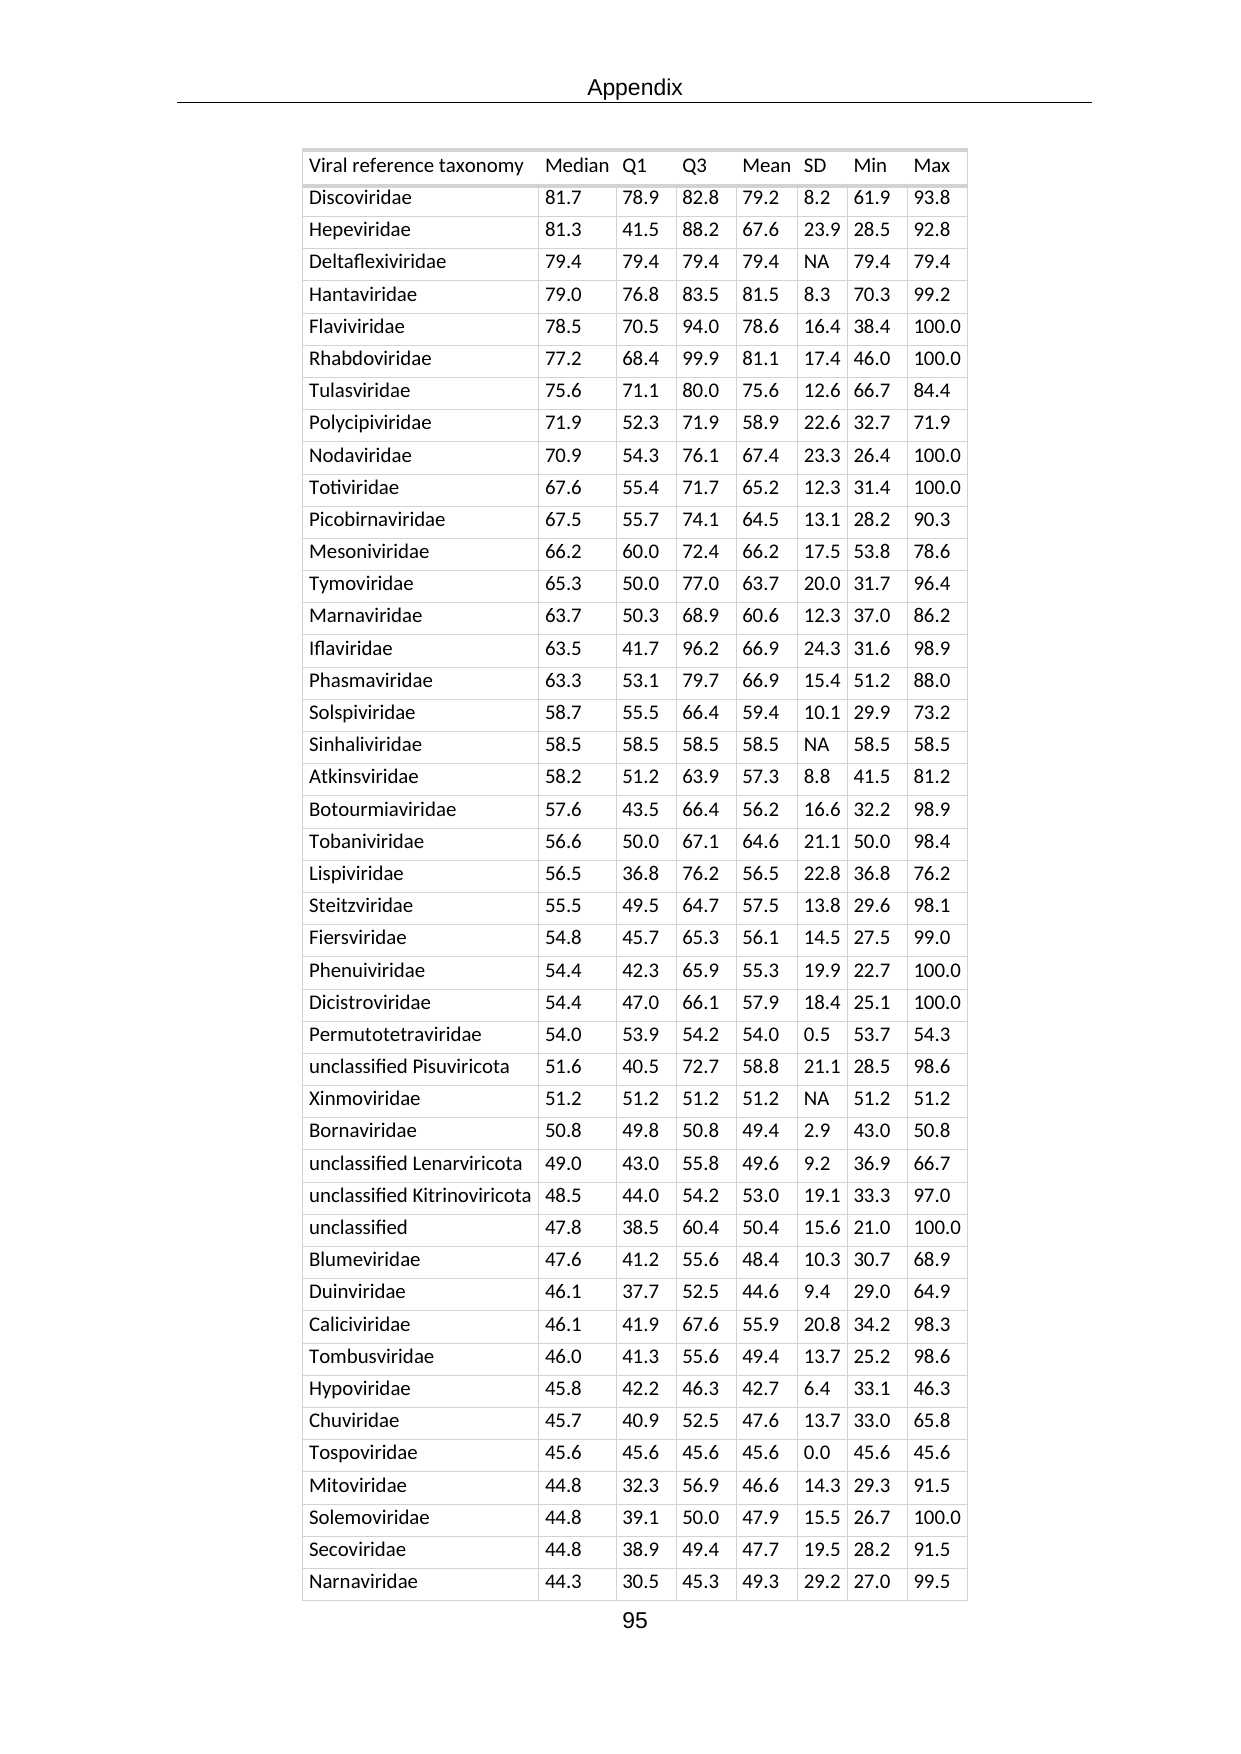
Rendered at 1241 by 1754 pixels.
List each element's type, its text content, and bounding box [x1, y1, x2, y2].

table_cell 47.8 [539, 1215, 616, 1246]
table_cell 14.5 [798, 925, 847, 956]
table_cell 90.3 [908, 507, 967, 538]
table_cell 21.1 [798, 1054, 847, 1085]
table_cell 58.2 [539, 764, 616, 795]
table_cell 54.0 [539, 1022, 616, 1053]
table_cell Fiersviridae [303, 925, 538, 956]
table_cell 81.3 [539, 217, 616, 248]
table_cell 88.2 [677, 217, 736, 248]
table_cell 53.8 [848, 539, 907, 570]
table_cell 41.5 [848, 764, 907, 795]
table_cell 47.7 [737, 1537, 797, 1568]
table_cell 63.5 [539, 635, 616, 667]
table_cell 100.0 [908, 442, 967, 473]
table_cell 86.2 [908, 603, 967, 634]
table_cell 79.7 [677, 668, 736, 699]
table_cell 42.3 [617, 957, 676, 988]
table_cell 2.9 [798, 1118, 847, 1149]
table_cell 51.2 [539, 1086, 616, 1117]
table_cell 76.8 [617, 281, 676, 312]
table_cell 68.9 [908, 1247, 967, 1278]
table_cell Sinhaliviridae [303, 732, 538, 763]
table_cell Atkinsviridae [303, 764, 538, 795]
table_cell 25.1 [848, 990, 907, 1021]
table_cell 31.7 [848, 571, 907, 602]
table_cell 13.7 [798, 1408, 847, 1439]
table_cell 70.5 [617, 314, 676, 345]
table_cell 52.5 [677, 1408, 736, 1439]
table_cell 50.0 [617, 829, 676, 860]
table_cell 33.1 [848, 1376, 907, 1407]
table_cell 79.0 [539, 281, 616, 312]
table_cell 82.8 [677, 188, 736, 216]
table_cell 8.3 [798, 281, 847, 312]
table_cell 52.5 [677, 1279, 736, 1310]
table_cell 75.6 [737, 378, 797, 409]
table_cell 65.3 [677, 925, 736, 956]
table_cell 19.9 [798, 957, 847, 988]
table_cell 44.8 [539, 1472, 616, 1503]
table_cell 40.9 [617, 1408, 676, 1439]
table_cell 49.4 [677, 1537, 736, 1568]
table_cell 66.4 [677, 700, 736, 731]
table_cell 56.5 [539, 861, 616, 892]
table_cell Marnaviridae [303, 603, 538, 634]
table_cell 29.9 [848, 700, 907, 731]
table_cell 50.8 [908, 1118, 967, 1149]
table_cell 63.7 [539, 603, 616, 634]
table_header SD [798, 152, 847, 184]
table_cell 45.6 [539, 1440, 616, 1471]
table_cell 65.3 [539, 571, 616, 602]
table_cell NA [798, 1086, 847, 1117]
table_cell 55.6 [677, 1344, 736, 1375]
table_cell 51.2 [677, 1086, 736, 1117]
table_cell 53.9 [617, 1022, 676, 1053]
table_cell 60.0 [617, 539, 676, 570]
table_cell 72.7 [677, 1054, 736, 1085]
table_cell 98.9 [908, 796, 967, 827]
table_cell 46.1 [539, 1311, 616, 1342]
table_header Q1 [616, 152, 676, 184]
table_cell 38.4 [848, 314, 907, 345]
table_cell 100.0 [908, 346, 967, 377]
table_cell 34.2 [848, 1311, 907, 1342]
table_cell 19.1 [798, 1183, 847, 1214]
table_cell 67.5 [539, 507, 616, 538]
table_cell 100.0 [908, 1505, 967, 1536]
table_cell 22.8 [798, 861, 847, 892]
table_cell 51.2 [617, 1086, 676, 1117]
table_cell 31.6 [848, 635, 907, 667]
table_cell Tulasviridae [303, 378, 538, 409]
table_cell 22.6 [798, 410, 847, 441]
table_cell 0.5 [798, 1022, 847, 1053]
table_cell 58.5 [848, 732, 907, 763]
table_cell 49.8 [617, 1118, 676, 1149]
table_cell 53.7 [848, 1022, 907, 1053]
table_cell 55.9 [737, 1311, 797, 1342]
table_cell 72.4 [677, 539, 736, 570]
table_cell Permutotetraviridae [303, 1022, 538, 1053]
table_cell 96.2 [677, 635, 736, 667]
table_cell 78.6 [908, 539, 967, 570]
table_cell Chuviridae [303, 1408, 538, 1439]
table_cell 54.3 [617, 442, 676, 473]
table_cell 99.2 [908, 281, 967, 312]
table_cell 51.2 [848, 1086, 907, 1117]
table_cell 55.6 [677, 1247, 736, 1278]
table_cell 100.0 [908, 1215, 967, 1246]
table_cell 66.9 [737, 635, 797, 667]
table_cell 43.5 [617, 796, 676, 827]
table_cell 13.7 [798, 1344, 847, 1375]
table_cell 99.5 [908, 1569, 967, 1600]
table_cell 65.2 [737, 475, 797, 506]
table_cell Bornaviridae [303, 1118, 538, 1149]
table_cell 67.6 [539, 475, 616, 506]
table_cell 94.0 [677, 314, 736, 345]
table_cell Narnaviridae [303, 1569, 538, 1600]
table_cell unclassified Lenarviricota [303, 1150, 538, 1182]
table_header Min [847, 152, 907, 184]
table_cell 46.0 [848, 346, 907, 377]
table_cell 32.2 [848, 796, 907, 827]
table_cell 99.9 [677, 346, 736, 377]
table_cell 38.5 [617, 1215, 676, 1246]
table_cell 96.4 [908, 571, 967, 602]
table_cell 77.2 [539, 346, 616, 377]
table_cell 15.5 [798, 1505, 847, 1536]
table_cell 76.2 [677, 861, 736, 892]
table_cell 49.5 [617, 893, 676, 924]
table_cell 97.0 [908, 1183, 967, 1214]
table_header Viral reference taxonomy [303, 152, 538, 184]
table_cell 40.5 [617, 1054, 676, 1085]
table_cell 29.6 [848, 893, 907, 924]
table_cell 0.0 [798, 1440, 847, 1471]
table_cell 67.6 [677, 1311, 736, 1342]
table_cell 17.5 [798, 539, 847, 570]
table_cell 45.6 [737, 1440, 797, 1471]
table_cell Hepeviridae [303, 217, 538, 248]
table_cell 100.0 [908, 990, 967, 1021]
table_cell Mesoniviridae [303, 539, 538, 570]
table_cell 61.9 [848, 188, 907, 216]
table_cell 98.1 [908, 893, 967, 924]
table_cell 39.1 [617, 1505, 676, 1536]
table_cell 49.0 [539, 1150, 616, 1182]
table_cell 51.6 [539, 1054, 616, 1085]
table_cell Phenuiviridae [303, 957, 538, 988]
table_cell 75.6 [539, 378, 616, 409]
table_cell 66.1 [677, 990, 736, 1021]
table_cell 81.7 [539, 188, 616, 216]
table_cell 29.0 [848, 1279, 907, 1310]
table_cell Xinmoviridae [303, 1086, 538, 1117]
table_cell 30.7 [848, 1247, 907, 1278]
table_cell 36.8 [617, 861, 676, 892]
table_cell 43.0 [617, 1150, 676, 1182]
table_cell 64.6 [737, 829, 797, 860]
table_cell 44.0 [617, 1183, 676, 1214]
table_cell 12.3 [798, 603, 847, 634]
table_cell 98.9 [908, 635, 967, 667]
table_cell 64.9 [908, 1279, 967, 1310]
table_cell Tombusviridae [303, 1344, 538, 1375]
table_cell 29.2 [798, 1569, 847, 1600]
table_cell 66.2 [539, 539, 616, 570]
table_cell 59.4 [737, 700, 797, 731]
table_cell 45.6 [677, 1440, 736, 1471]
table_cell 9.2 [798, 1150, 847, 1182]
table_cell 13.1 [798, 507, 847, 538]
table_cell 60.6 [737, 603, 797, 634]
table_cell Secoviridae [303, 1537, 538, 1568]
table_cell Lispiviridae [303, 861, 538, 892]
table_cell 8.8 [798, 764, 847, 795]
table_cell 58.7 [539, 700, 616, 731]
table_cell 55.8 [677, 1150, 736, 1182]
table_cell 50.0 [677, 1505, 736, 1536]
table_cell 46.1 [539, 1279, 616, 1310]
table_cell 55.3 [737, 957, 797, 988]
table_cell Rhabdoviridae [303, 346, 538, 377]
table_header Q3 [676, 152, 736, 184]
table_cell 16.6 [798, 796, 847, 827]
table_cell 51.2 [737, 1086, 797, 1117]
table_cell 78.9 [617, 188, 676, 216]
table_cell 29.3 [848, 1472, 907, 1503]
table_cell 50.4 [737, 1215, 797, 1246]
table_cell 76.2 [908, 861, 967, 892]
table_cell 66.7 [908, 1150, 967, 1182]
table_cell 79.4 [848, 249, 907, 280]
table_cell 54.4 [539, 990, 616, 1021]
table_cell 45.6 [848, 1440, 907, 1471]
table_header Median [539, 152, 616, 184]
table_cell 41.3 [617, 1344, 676, 1375]
table_cell 37.7 [617, 1279, 676, 1310]
table_cell Flaviviridae [303, 314, 538, 345]
table_cell 28.5 [848, 1054, 907, 1085]
table_cell 79.4 [737, 249, 797, 280]
table_cell 28.2 [848, 507, 907, 538]
table_cell 50.3 [617, 603, 676, 634]
table_cell 32.7 [848, 410, 907, 441]
table_cell 80.0 [677, 378, 736, 409]
table_cell 10.3 [798, 1247, 847, 1278]
table_cell 57.6 [539, 796, 616, 827]
table_cell 47.6 [539, 1247, 616, 1278]
table_cell 22.7 [848, 957, 907, 988]
table_cell 18.4 [798, 990, 847, 1021]
table_cell Steitzviridae [303, 893, 538, 924]
table_cell 71.7 [677, 475, 736, 506]
table_cell 15.4 [798, 668, 847, 699]
table_cell 79.4 [908, 249, 967, 280]
table_cell 84.4 [908, 378, 967, 409]
table_cell 66.7 [848, 378, 907, 409]
table_cell Phasmaviridae [303, 668, 538, 699]
table_cell 57.5 [737, 893, 797, 924]
table_cell Solemoviridae [303, 1505, 538, 1536]
table_cell Discoviridae [303, 188, 538, 216]
table_cell 67.1 [677, 829, 736, 860]
table_cell 92.8 [908, 217, 967, 248]
table_cell Caliciviridae [303, 1311, 538, 1342]
table_cell Deltaflexiviridae [303, 249, 538, 280]
table_cell 8.2 [798, 188, 847, 216]
table_cell 44.3 [539, 1569, 616, 1600]
table_cell Dicistroviridae [303, 990, 538, 1021]
table_cell 77.0 [677, 571, 736, 602]
table_cell 45.6 [908, 1440, 967, 1471]
table_cell 55.7 [617, 507, 676, 538]
table_cell 54.8 [539, 925, 616, 956]
table_cell 71.9 [539, 410, 616, 441]
table_cell 91.5 [908, 1537, 967, 1568]
table_cell 31.4 [848, 475, 907, 506]
table_cell 47.6 [737, 1408, 797, 1439]
table_cell 81.2 [908, 764, 967, 795]
table_cell 52.3 [617, 410, 676, 441]
table_cell 76.1 [677, 442, 736, 473]
table_cell 98.6 [908, 1054, 967, 1085]
table_cell 16.4 [798, 314, 847, 345]
table_cell 73.2 [908, 700, 967, 731]
table_cell 28.5 [848, 217, 907, 248]
table_cell Tospoviridae [303, 1440, 538, 1471]
table_cell 64.5 [737, 507, 797, 538]
table_cell 27.5 [848, 925, 907, 956]
table_cell 46.3 [908, 1376, 967, 1407]
table_cell 70.9 [539, 442, 616, 473]
table_cell 48.5 [539, 1183, 616, 1214]
table_cell 50.0 [848, 829, 907, 860]
table_cell 41.5 [617, 217, 676, 248]
table_cell 63.9 [677, 764, 736, 795]
table_cell 56.6 [539, 829, 616, 860]
table_cell 65.9 [677, 957, 736, 988]
table_cell 49.4 [737, 1118, 797, 1149]
table_cell 28.2 [848, 1537, 907, 1568]
table_cell 58.5 [539, 732, 616, 763]
table_cell 68.9 [677, 603, 736, 634]
table_cell 70.3 [848, 281, 907, 312]
table_cell 57.9 [737, 990, 797, 1021]
table_cell unclassified [303, 1215, 538, 1246]
table_cell 49.6 [737, 1150, 797, 1182]
table_cell 13.8 [798, 893, 847, 924]
table_cell 9.4 [798, 1279, 847, 1310]
table_cell 45.8 [539, 1376, 616, 1407]
table_cell 25.2 [848, 1344, 907, 1375]
table_cell 50.0 [617, 571, 676, 602]
table_cell 49.4 [737, 1344, 797, 1375]
table_header Mean [736, 152, 797, 184]
table_cell 78.6 [737, 314, 797, 345]
table_cell 93.8 [908, 188, 967, 216]
table_cell 6.4 [798, 1376, 847, 1407]
table_cell unclassified Pisuviricota [303, 1054, 538, 1085]
table_cell 45.7 [617, 925, 676, 956]
table_cell 98.6 [908, 1344, 967, 1375]
table_cell 54.0 [737, 1022, 797, 1053]
table_cell 23.9 [798, 217, 847, 248]
table_cell 20.0 [798, 571, 847, 602]
table_cell 44.6 [737, 1279, 797, 1310]
table_cell 66.2 [737, 539, 797, 570]
table_cell 45.6 [617, 1440, 676, 1471]
table_cell 48.4 [737, 1247, 797, 1278]
table_cell 55.4 [617, 475, 676, 506]
table_cell 44.8 [539, 1505, 616, 1536]
table_cell 51.2 [908, 1086, 967, 1117]
table_cell 24.3 [798, 635, 847, 667]
table_cell 91.5 [908, 1472, 967, 1503]
table_cell Nodaviridae [303, 442, 538, 473]
table_cell Iflaviridae [303, 635, 538, 667]
table_cell 44.8 [539, 1537, 616, 1568]
table_cell 79.4 [677, 249, 736, 280]
table_cell 12.6 [798, 378, 847, 409]
table_cell 54.2 [677, 1183, 736, 1214]
table_cell 58.5 [617, 732, 676, 763]
table_cell 56.9 [677, 1472, 736, 1503]
table_cell 23.3 [798, 442, 847, 473]
table_cell 58.5 [737, 732, 797, 763]
table_cell 67.4 [737, 442, 797, 473]
table_cell NA [798, 249, 847, 280]
table_cell 45.7 [539, 1408, 616, 1439]
table_cell 79.4 [617, 249, 676, 280]
table_cell 71.1 [617, 378, 676, 409]
table_cell 98.4 [908, 829, 967, 860]
table_cell 46.0 [539, 1344, 616, 1375]
table_cell 65.8 [908, 1408, 967, 1439]
table_cell 12.3 [798, 475, 847, 506]
table_cell 17.4 [798, 346, 847, 377]
table_cell 99.0 [908, 925, 967, 956]
table_cell 54.2 [677, 1022, 736, 1053]
table_cell 57.3 [737, 764, 797, 795]
table_cell 54.4 [539, 957, 616, 988]
table_cell Tobaniviridae [303, 829, 538, 860]
table_cell NA [798, 732, 847, 763]
table_cell 56.2 [737, 796, 797, 827]
table_cell 33.3 [848, 1183, 907, 1214]
table_cell 46.3 [677, 1376, 736, 1407]
table_cell 71.9 [677, 410, 736, 441]
table_cell Polycipiviridae [303, 410, 538, 441]
table_cell 10.1 [798, 700, 847, 731]
table_cell 19.5 [798, 1537, 847, 1568]
table_cell 47.9 [737, 1505, 797, 1536]
table_cell 100.0 [908, 475, 967, 506]
table_cell 63.3 [539, 668, 616, 699]
table_cell 53.0 [737, 1183, 797, 1214]
table_cell 45.3 [677, 1569, 736, 1600]
table_cell 81.5 [737, 281, 797, 312]
table_cell 26.7 [848, 1505, 907, 1536]
table_cell Tymoviridae [303, 571, 538, 602]
table_cell Hypoviridae [303, 1376, 538, 1407]
table_cell 38.9 [617, 1537, 676, 1568]
table_cell 83.5 [677, 281, 736, 312]
table_cell 81.1 [737, 346, 797, 377]
table_cell 37.0 [848, 603, 907, 634]
table_cell 36.8 [848, 861, 907, 892]
table_cell 54.3 [908, 1022, 967, 1053]
table_cell 46.6 [737, 1472, 797, 1503]
table_cell 100.0 [908, 957, 967, 988]
table_cell 21.0 [848, 1215, 907, 1246]
table_cell 49.3 [737, 1569, 797, 1600]
table_cell 67.6 [737, 217, 797, 248]
table_cell Blumeviridae [303, 1247, 538, 1278]
table_cell 88.0 [908, 668, 967, 699]
table_cell 79.2 [737, 188, 797, 216]
table_cell Hantaviridae [303, 281, 538, 312]
table_cell 78.5 [539, 314, 616, 345]
table_cell 27.0 [848, 1569, 907, 1600]
table_cell unclassified Kitrinoviricota [303, 1183, 538, 1214]
table_cell 58.8 [737, 1054, 797, 1085]
table_cell 71.9 [908, 410, 967, 441]
table_cell 53.1 [617, 668, 676, 699]
table_cell 55.5 [539, 893, 616, 924]
table_cell Totiviridae [303, 475, 538, 506]
table_cell 98.3 [908, 1311, 967, 1342]
table_cell 41.9 [617, 1311, 676, 1342]
table_cell 42.7 [737, 1376, 797, 1407]
table_cell 58.5 [908, 732, 967, 763]
table_cell 58.9 [737, 410, 797, 441]
table_cell 36.9 [848, 1150, 907, 1182]
table_cell 64.7 [677, 893, 736, 924]
table_cell 15.6 [798, 1215, 847, 1246]
table_cell 58.5 [677, 732, 736, 763]
table_cell 26.4 [848, 442, 907, 473]
table_cell 60.4 [677, 1215, 736, 1246]
table_cell 32.3 [617, 1472, 676, 1503]
table_cell Picobirnaviridae [303, 507, 538, 538]
table_cell 14.3 [798, 1472, 847, 1503]
table_header Max [907, 152, 967, 184]
table_cell 66.4 [677, 796, 736, 827]
table_cell 43.0 [848, 1118, 907, 1149]
table_cell Duinviridae [303, 1279, 538, 1310]
table_cell 42.2 [617, 1376, 676, 1407]
table_cell 56.1 [737, 925, 797, 956]
table_cell 41.7 [617, 635, 676, 667]
table_cell 100.0 [908, 314, 967, 345]
table_cell 20.8 [798, 1311, 847, 1342]
table_cell 33.0 [848, 1408, 907, 1439]
table_cell Botourmiaviridae [303, 796, 538, 827]
table_cell 21.1 [798, 829, 847, 860]
table_cell 41.2 [617, 1247, 676, 1278]
table_cell 63.7 [737, 571, 797, 602]
table_cell 50.8 [677, 1118, 736, 1149]
table_cell 79.4 [539, 249, 616, 280]
table_cell 55.5 [617, 700, 676, 731]
table_cell 56.5 [737, 861, 797, 892]
table_cell 68.4 [617, 346, 676, 377]
table_cell 51.2 [617, 764, 676, 795]
table_cell Solspiviridae [303, 700, 538, 731]
table_cell 47.0 [617, 990, 676, 1021]
table_cell 30.5 [617, 1569, 676, 1600]
table_cell 50.8 [539, 1118, 616, 1149]
table_cell Mitoviridae [303, 1472, 538, 1503]
table_cell 66.9 [737, 668, 797, 699]
table_cell 74.1 [677, 507, 736, 538]
table_cell 51.2 [848, 668, 907, 699]
